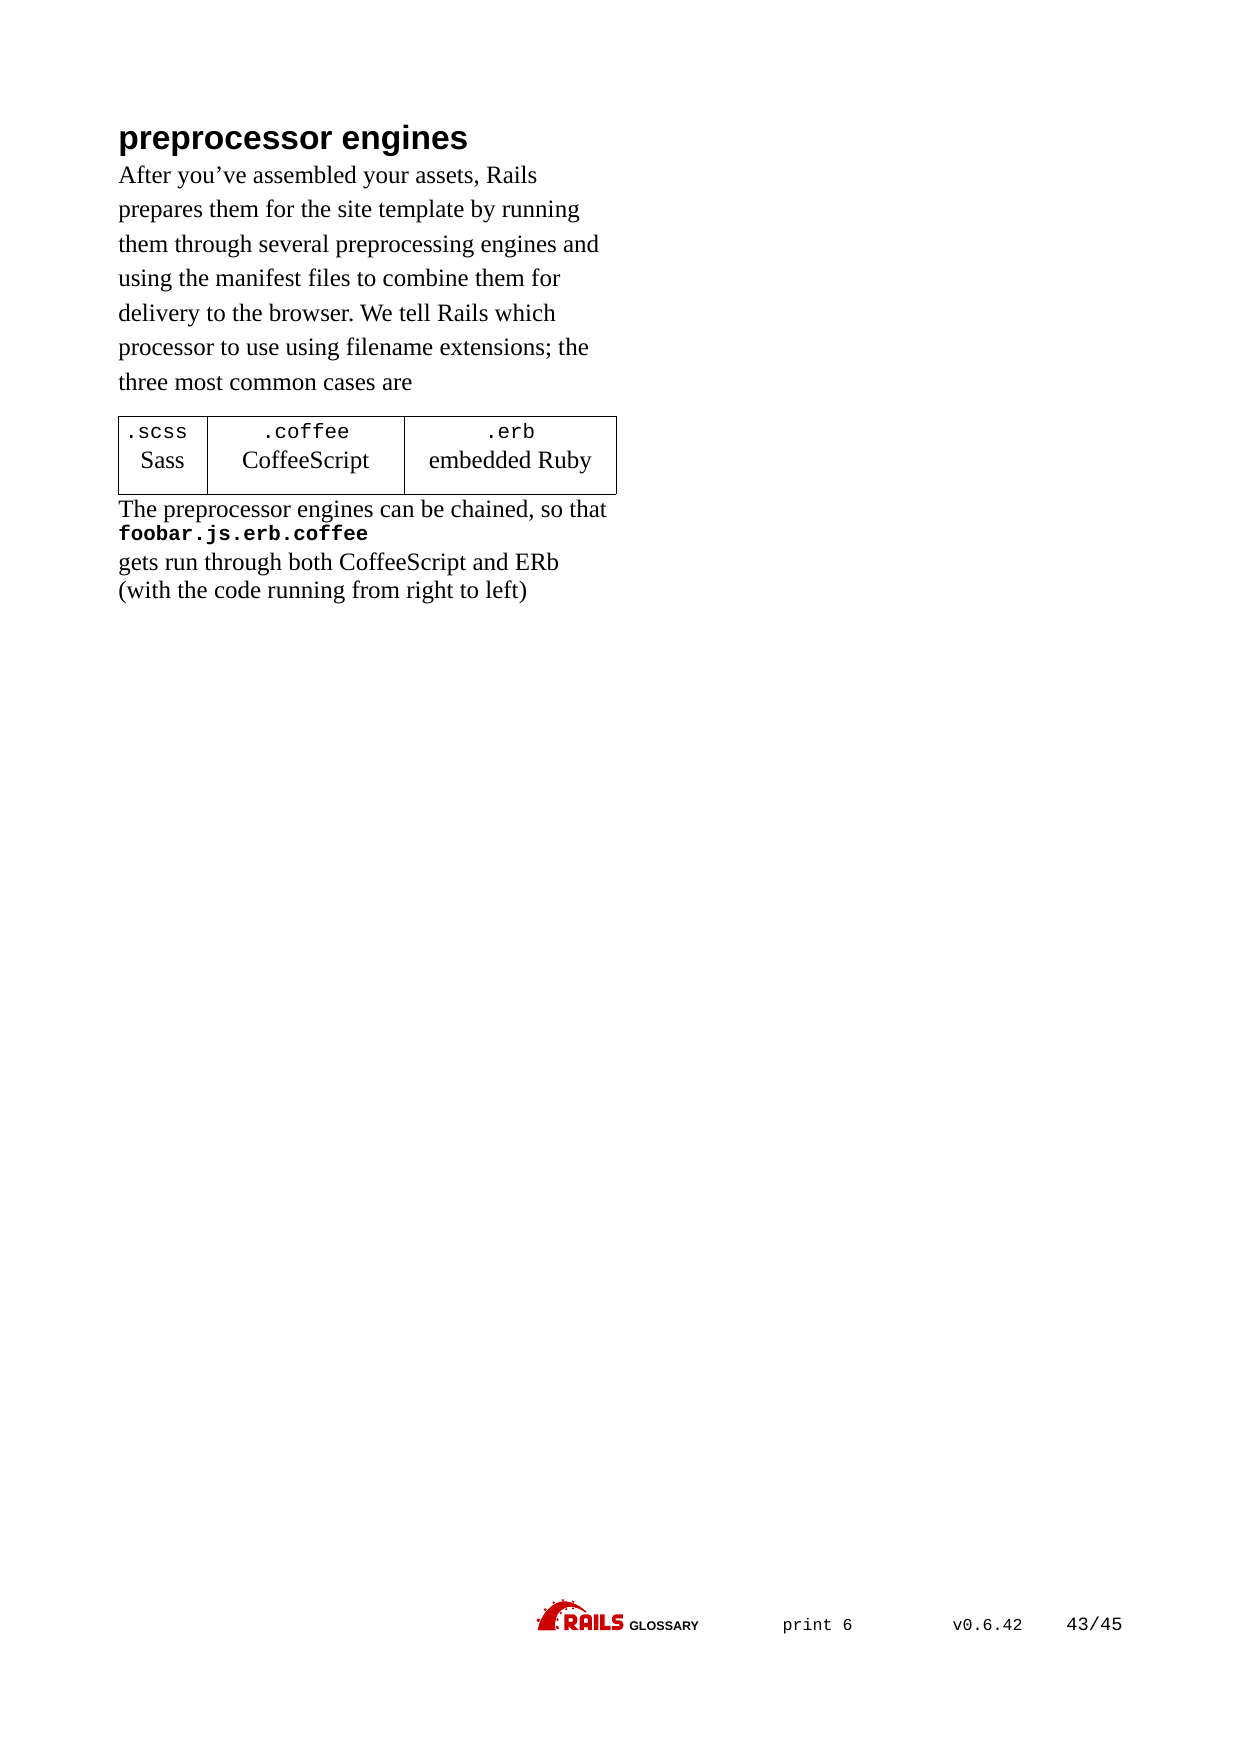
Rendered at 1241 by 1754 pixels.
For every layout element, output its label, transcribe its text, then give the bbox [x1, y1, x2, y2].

text The preprocessor engines can be chained, so that [118, 495, 611, 523]
text gets run through both CoffeeScript and ERb (with the code running from right to left) [118, 547, 611, 604]
text foobar.js.erb.coffee [118, 523, 611, 547]
table_header .erb embedded Ruby [405, 417, 616, 494]
table_header .coffee CoffeeScript [208, 417, 404, 494]
table_header .scss Sass [119, 417, 207, 494]
text After you’ve assembled your assets, Rails prepares them for the site template by running them through several preprocessing engines and using the manifest files to combine them for delivery to the browser. We tell Rails which processor to use using filename extensions; the three most common cases are [118, 160, 611, 395]
subtitle preprocessor engines [118, 118, 611, 157]
